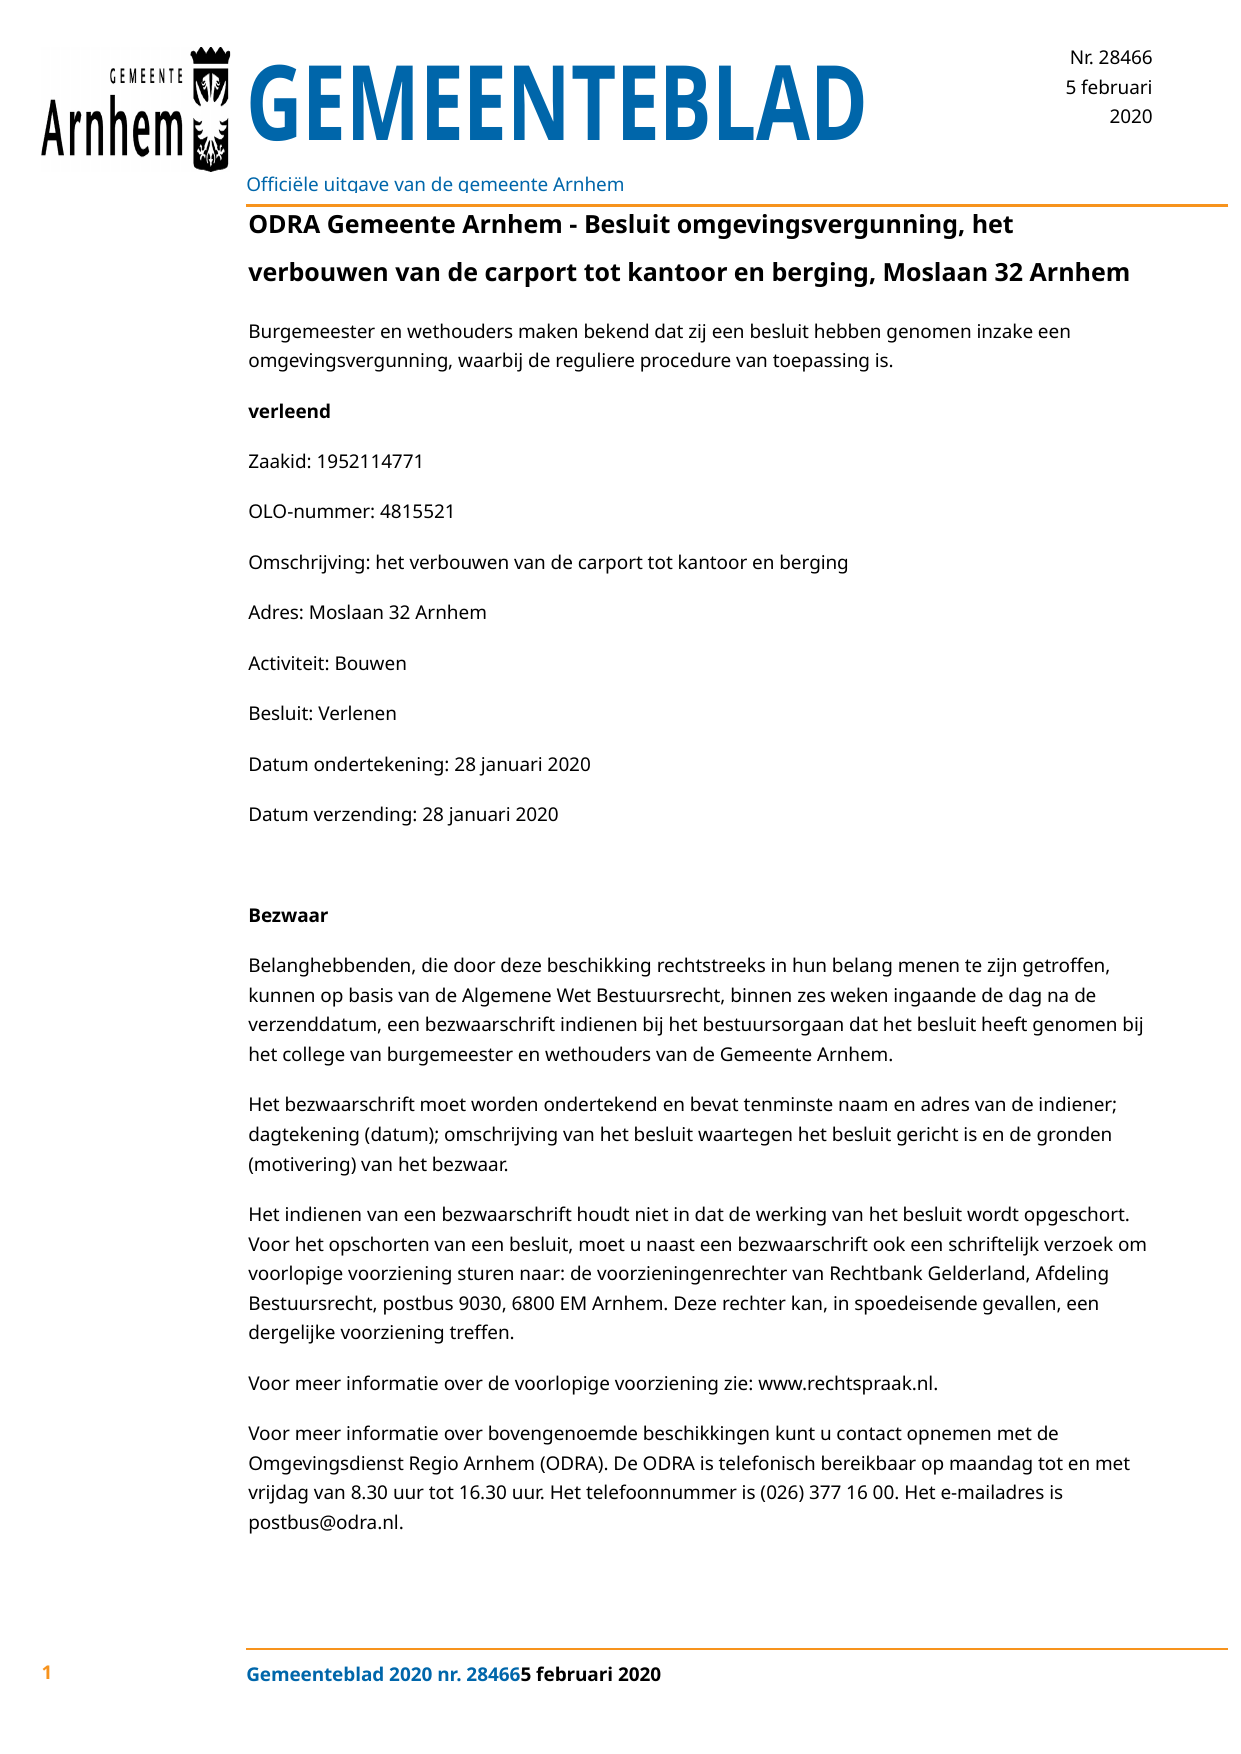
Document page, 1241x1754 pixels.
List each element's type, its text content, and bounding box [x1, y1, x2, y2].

text Voor meer informatie over bovengenoemde beschikkingen kunt u contact opnemen met de Omgevingsdienst Regio Arnhem (ODRA). De ODRA is telefonisch bereikbaar op maandag tot en met vrijdag van 8.30 uur tot 16.30 uur. Het telefoonnummer is (026) 377 16 00. Het e-mailadres is postbus@odra.nl. [248, 1420, 1152, 1535]
text Omschrijving: het verbouwen van de carport tot kantoor en berging [248, 549, 1152, 575]
text Adres: Moslaan 32 Arnhem [248, 599, 1152, 625]
text OLO-nummer: 4815521 [248, 499, 1152, 524]
text Datum ondertekening: 28 januari 2020 [248, 751, 1152, 777]
picture [41, 47, 231, 172]
text Het indienen van een bezwaarschrift houdt niet in dat de werking van het besluit wordt opgeschort. Voor het opschorten van een besluit, moet u naast een bezwaarschrift ook een schriftelijk verzoek om voorlopige voorziening sturen naar: de voorzieningenrechter van Rechtbank Gelderland, Afdeling Bestuursrecht, postbus 9030, 6800 EM Arnhem. Deze rechter kan, in spoedeisende gevallen, een dergelijke voorziening treffen. [248, 1201, 1152, 1345]
text Burgemeester en wethouders maken bekend dat zij een besluit hebben genomen inzake een omgevingsvergunning, waarbij de reguliere procedure van toepassing is. [248, 318, 1152, 373]
text Het bezwaarschrift moet worden ondertekend en bevat tenminste naam en adres van de indiener; dagtekening (datum); omschrijving van het besluit waartegen het besluit gericht is en de gronden (motivering) van het bezwaar. [248, 1092, 1152, 1177]
text Belanghebbenden, die door deze beschikking rechtstreeks in hun belang menen te zijn getroffen, kunnen op basis van de Algemene Wet Bestuursrecht, binnen zes weken ingaande de dag na de verzenddatum, een bezwaarschrift indienen bij het bestuursorgaan dat het besluit heeft genomen bij het college van burgemeester en wethouders van de Gemeente Arnhem. [248, 952, 1152, 1067]
text Datum verzending: 28 januari 2020 [248, 801, 1152, 827]
text Besluit: Verlenen [248, 700, 1152, 726]
text Bezwaar [248, 902, 1152, 928]
text Zaakid: 1952114771 [248, 448, 1152, 474]
text Activiteit: Bouwen [248, 650, 1152, 676]
text Voor meer informatie over de voorlopige voorziening zie: www.rechtspraak.nl. [248, 1370, 1152, 1396]
text ODRA Gemeente Arnhem - Besluit omgevingsvergunning, het verbouwen van de carport tot kantoor en berging, Moslaan 32 Arnhem [248, 207, 1152, 288]
text verleend [248, 398, 1152, 424]
